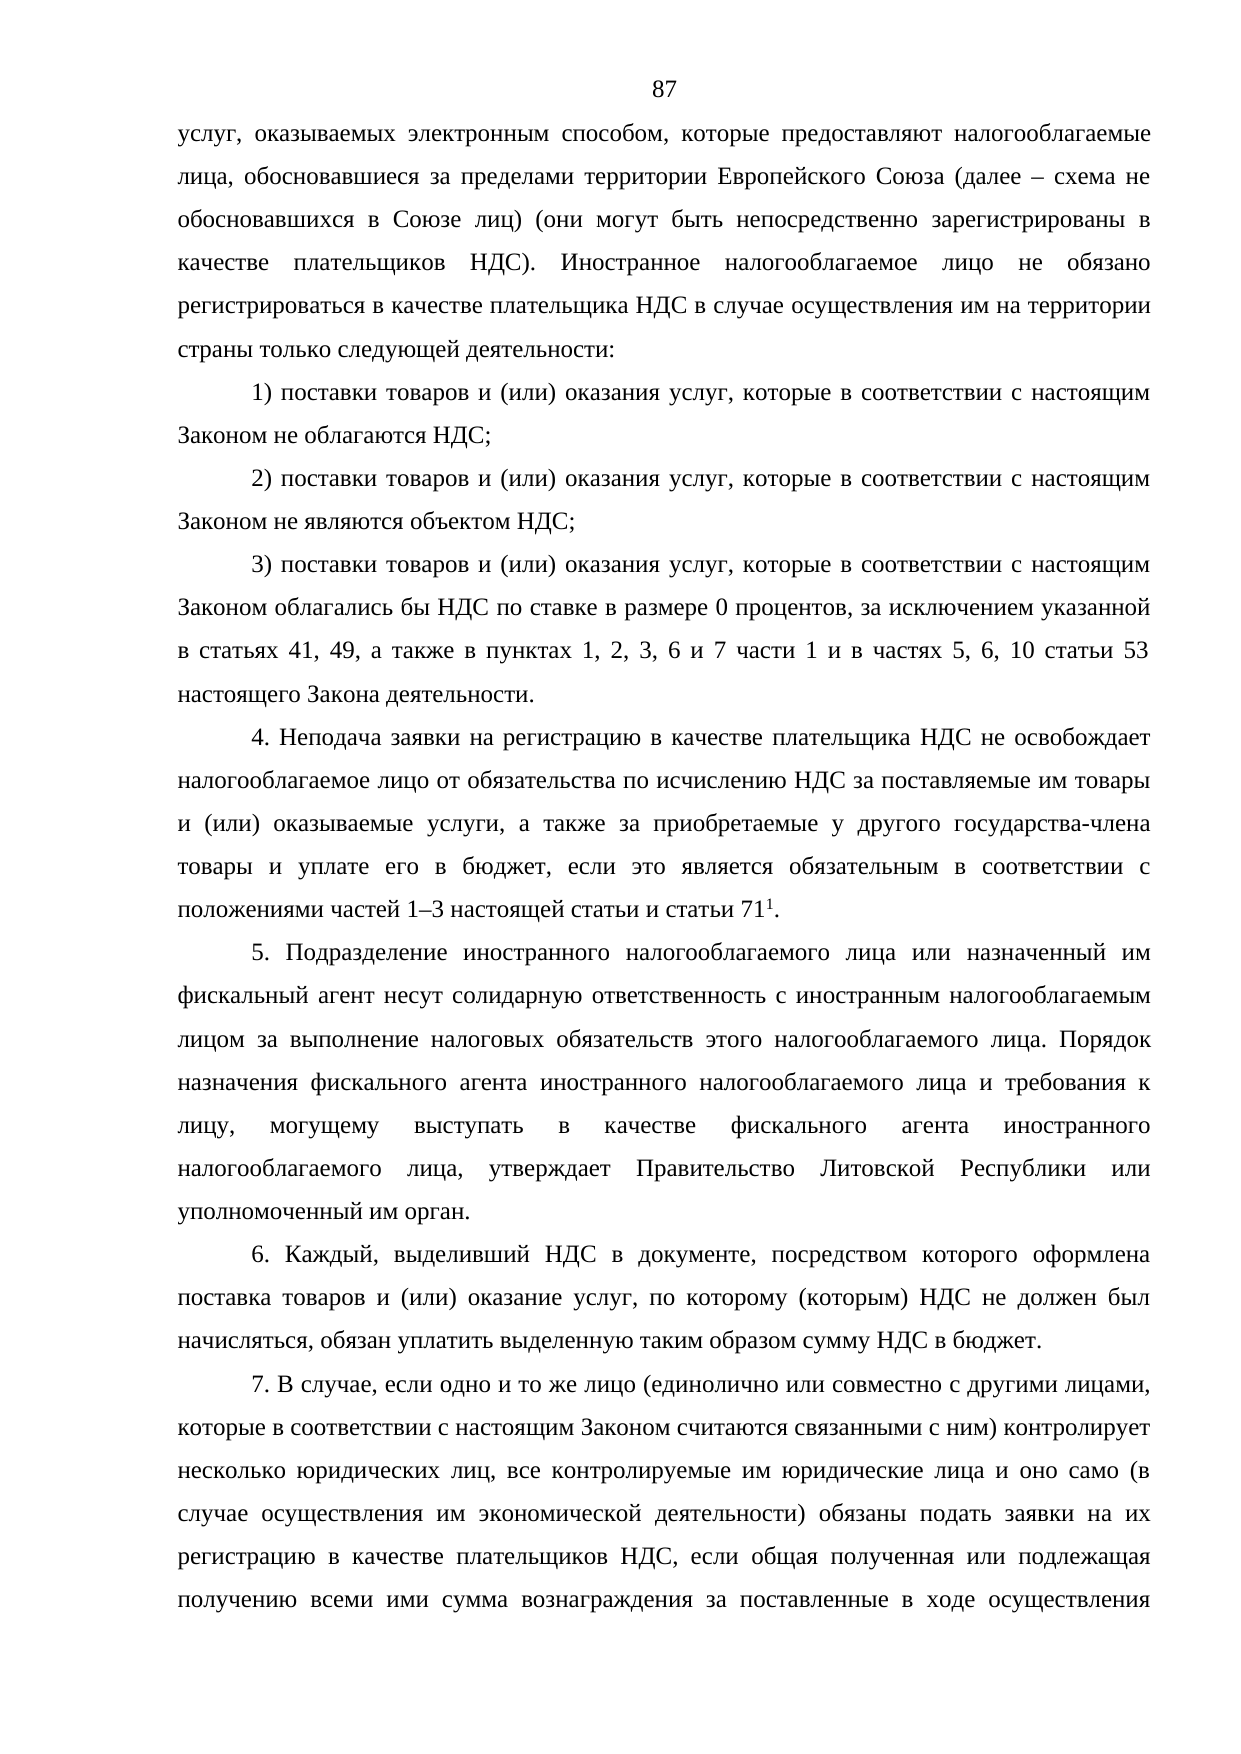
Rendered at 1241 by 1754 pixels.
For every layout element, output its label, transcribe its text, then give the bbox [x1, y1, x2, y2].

text 5. Подразделение иностранного налогооблагаемого лица или назначенный им фискальный агент несут солидарную ответственность с иностранным налогооблагаемым лицом за выполнение налоговых обязательств этого налогооблагаемого лица. Порядок назначения фискального агента иностранного налогооблагаемого лица и требования к лицу, могущему выступать в качестве фискального агента иностранного налогооблагаемого лица, утверждает Правительство Литовской Республики или уполномоченный им орган. [177, 937, 1152, 1225]
text 1) поставки товаров и (или) оказания услуг, которые в соответствии с настоящим Законом не облагаются НДС; [177, 377, 1152, 449]
text 7. В случае, если одно и то же лицо (единолично или совместно с другими лицами, которые в соответствии с настоящим Законом считаются связанными с ним) контролирует несколько юридических лиц, все контролируемые им юридические лица и оно само (в случае осуществления им экономической деятельности) обязаны подать заявки на их регистрацию в качестве плательщиков НДС, если общая полученная или подлежащая получению всеми ими сумма вознаграждения за поставленные в ходе осуществления [177, 1369, 1152, 1613]
text 3) поставки товаров и (или) оказания услуг, которые в соответствии с настоящим Законом облагались бы НДС по ставке в размере 0 процентов, за исключением указанной в статьях 41, 49, а также в пунктах 1, 2, 3, 6 и 7 части 1 и в частях 5, 6, 10 статьи 53 настоящего Закона деятельности. [177, 549, 1152, 707]
text 6. Каждый, выделивший НДС в документе, посредством которого оформлена поставка товаров и (или) оказание услуг, по которому (которым) НДС не должен был начисляться, обязан уплатить выделенную таким образом сумму НДС в бюджет. [177, 1239, 1152, 1354]
text услуг, оказываемых электронным способом, которые предоставляют налогооблагаемые лица, обосновавшиеся за пределами территории Европейского Союза (далее – схема не обосновавшихся в Союзе лиц) (они могут быть непосредственно зарегистрированы в качестве плательщиков НДС). Иностранное налогооблагаемое лицо не обязано регистрироваться в качестве плательщика НДС в случае осуществления им на территории страны только следующей деятельности: [177, 118, 1152, 362]
text 2) поставки товаров и (или) оказания услуг, которые в соответствии с настоящим Законом не являются объектом НДС; [177, 463, 1152, 535]
text 4. Неподача заявки на регистрацию в качестве плательщика НДС не освобождает налогооблагаемое лицо от обязательства по исчислению НДС за поставляемые им товары и (или) оказываемые услуги, а также за приобретаемые у другого государства-члена товары и уплате его в бюджет, если это является обязательным в соответствии с положениями частей 1–3 настоящей статьи и статьи 711. [177, 722, 1152, 923]
